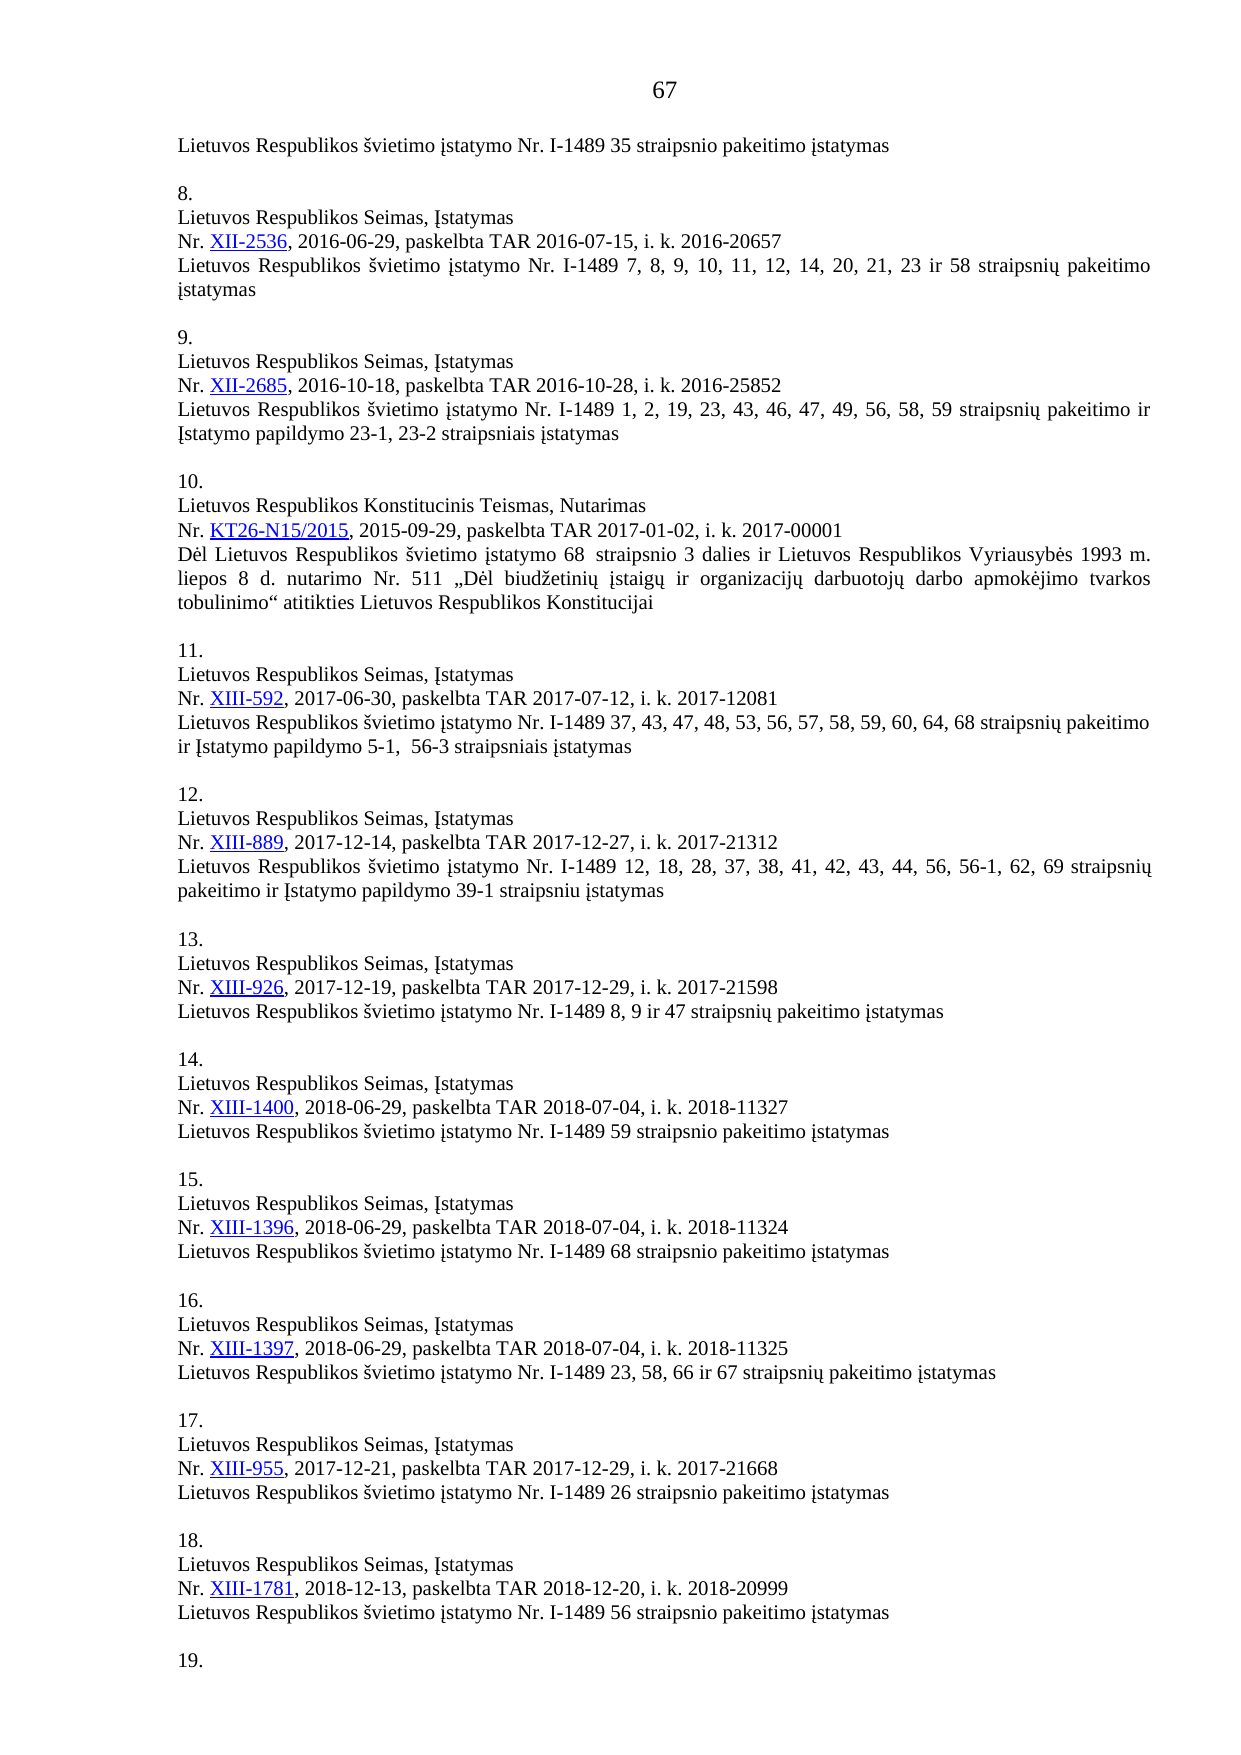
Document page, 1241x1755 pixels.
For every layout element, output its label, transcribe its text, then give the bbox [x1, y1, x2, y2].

text Nr. XIII-592, 2017-06-30, paskelbta TAR 2017-07-12, i. k. 2017-12081 [177, 686, 1152, 710]
text 18. [177, 1528, 1152, 1552]
text Lietuvos Respublikos Seimas, Įstatymas [177, 1432, 1152, 1456]
text Lietuvos Respublikos Seimas, Įstatymas [177, 951, 1152, 975]
text 13. [177, 927, 1152, 951]
text Lietuvos Respublikos švietimo įstatymo Nr. I-1489 26 straipsnio pakeitimo įstatymas [177, 1480, 1152, 1504]
text Nr. XIII-1396, 2018-06-29, paskelbta TAR 2018-07-04, i. k. 2018-11324 [177, 1215, 1152, 1239]
text 8. [177, 181, 1152, 205]
text Lietuvos Respublikos švietimo įstatymo Nr. I-1489 8, 9 ir 47 straipsnių pakeitimo įstatymas [177, 999, 1152, 1023]
text Lietuvos Respublikos švietimo įstatymo Nr. I-1489 37, 43, 47, 48, 53, 56, 57, 58, 59, 60, 64, 68 straipsnių pakeitimo ir Įstatymo papildymo 5-1, 56-3 straipsniais įstatymas [177, 710, 1152, 758]
text Lietuvos Respublikos švietimo įstatymo Nr. I-1489 1, 2, 19, 23, 43, 46, 47, 49, 56, 58, 59 straipsnių pakeitimo ir Įstatymo papildymo 23-1, 23-2 straipsniais įstatymas [177, 397, 1152, 445]
text 19. [177, 1648, 1152, 1672]
text Nr. XII-2536, 2016-06-29, paskelbta TAR 2016-07-15, i. k. 2016-20657 [177, 229, 1152, 253]
text 17. [177, 1408, 1152, 1432]
text Nr. XII-2685, 2016-10-18, paskelbta TAR 2016-10-28, i. k. 2016-25852 [177, 373, 1152, 397]
text Lietuvos Respublikos švietimo įstatymo Nr. I-1489 12, 18, 28, 37, 38, 41, 42, 43, 44, 56, 56-1, 62, 69 straipsnių pakeitimo ir Įstatymo papildymo 39-1 straipsniu įstatymas [177, 854, 1152, 902]
text Lietuvos Respublikos Seimas, Įstatymas [177, 349, 1152, 373]
text Nr. XIII-1397, 2018-06-29, paskelbta TAR 2018-07-04, i. k. 2018-11325 [177, 1336, 1152, 1360]
text Lietuvos Respublikos Seimas, Įstatymas [177, 205, 1152, 229]
text Lietuvos Respublikos Seimas, Įstatymas [177, 1071, 1152, 1095]
text Lietuvos Respublikos švietimo įstatymo Nr. I-1489 56 straipsnio pakeitimo įstatymas [177, 1600, 1152, 1624]
text Lietuvos Respublikos švietimo įstatymo Nr. I-1489 59 straipsnio pakeitimo įstatymas [177, 1119, 1152, 1143]
text Lietuvos Respublikos Seimas, Įstatymas [177, 662, 1152, 686]
text Nr. KT26-N15/2015, 2015-09-29, paskelbta TAR 2017-01-02, i. k. 2017-00001 [177, 517, 1152, 542]
text Lietuvos Respublikos švietimo įstatymo Nr. I-1489 23, 58, 66 ir 67 straipsnių pakeitimo įstatymas [177, 1360, 1152, 1384]
text Nr. XIII-955, 2017-12-21, paskelbta TAR 2017-12-29, i. k. 2017-21668 [177, 1456, 1152, 1480]
text 15. [177, 1167, 1152, 1191]
text 14. [177, 1047, 1152, 1071]
text Lietuvos Respublikos švietimo įstatymo Nr. I-1489 68 straipsnio pakeitimo įstatymas [177, 1239, 1152, 1263]
text Nr. XIII-889, 2017-12-14, paskelbta TAR 2017-12-27, i. k. 2017-21312 [177, 830, 1152, 854]
text Lietuvos Respublikos Seimas, Įstatymas [177, 806, 1152, 830]
text 16. [177, 1287, 1152, 1312]
text 11. [177, 638, 1152, 662]
text Lietuvos Respublikos švietimo įstatymo Nr. I-1489 7, 8, 9, 10, 11, 12, 14, 20, 21, 23 ir 58 straipsnių pakeitimo įstatymas [177, 253, 1152, 301]
text 9. [177, 325, 1152, 349]
text Dėl Lietuvos Respublikos švietimo įstatymo 68 straipsnio 3 dalies ir Lietuvos Respublikos Vyriausybės 1993 m. liepos 8 d. nutarimo Nr. 511 „Dėl biudžetinių įstaigų ir organizacijų darbuotojų darbo apmokėjimo tvarkos tobulinimo“ atitikties Lietuvos Respublikos Konstitucijai [177, 542, 1152, 614]
text Lietuvos Respublikos Seimas, Įstatymas [177, 1191, 1152, 1215]
text Lietuvos Respublikos Seimas, Įstatymas [177, 1312, 1152, 1336]
text Nr. XIII-1400, 2018-06-29, paskelbta TAR 2018-07-04, i. k. 2018-11327 [177, 1095, 1152, 1119]
text 10. [177, 469, 1152, 493]
text Nr. XIII-1781, 2018-12-13, paskelbta TAR 2018-12-20, i. k. 2018-20999 [177, 1576, 1152, 1600]
text 12. [177, 782, 1152, 806]
text Nr. XIII-926, 2017-12-19, paskelbta TAR 2017-12-29, i. k. 2017-21598 [177, 975, 1152, 999]
text Lietuvos Respublikos švietimo įstatymo Nr. I-1489 35 straipsnio pakeitimo įstatymas [177, 132, 1152, 157]
text Lietuvos Respublikos Seimas, Įstatymas [177, 1552, 1152, 1576]
text Lietuvos Respublikos Konstitucinis Teismas, Nutarimas [177, 493, 1152, 517]
